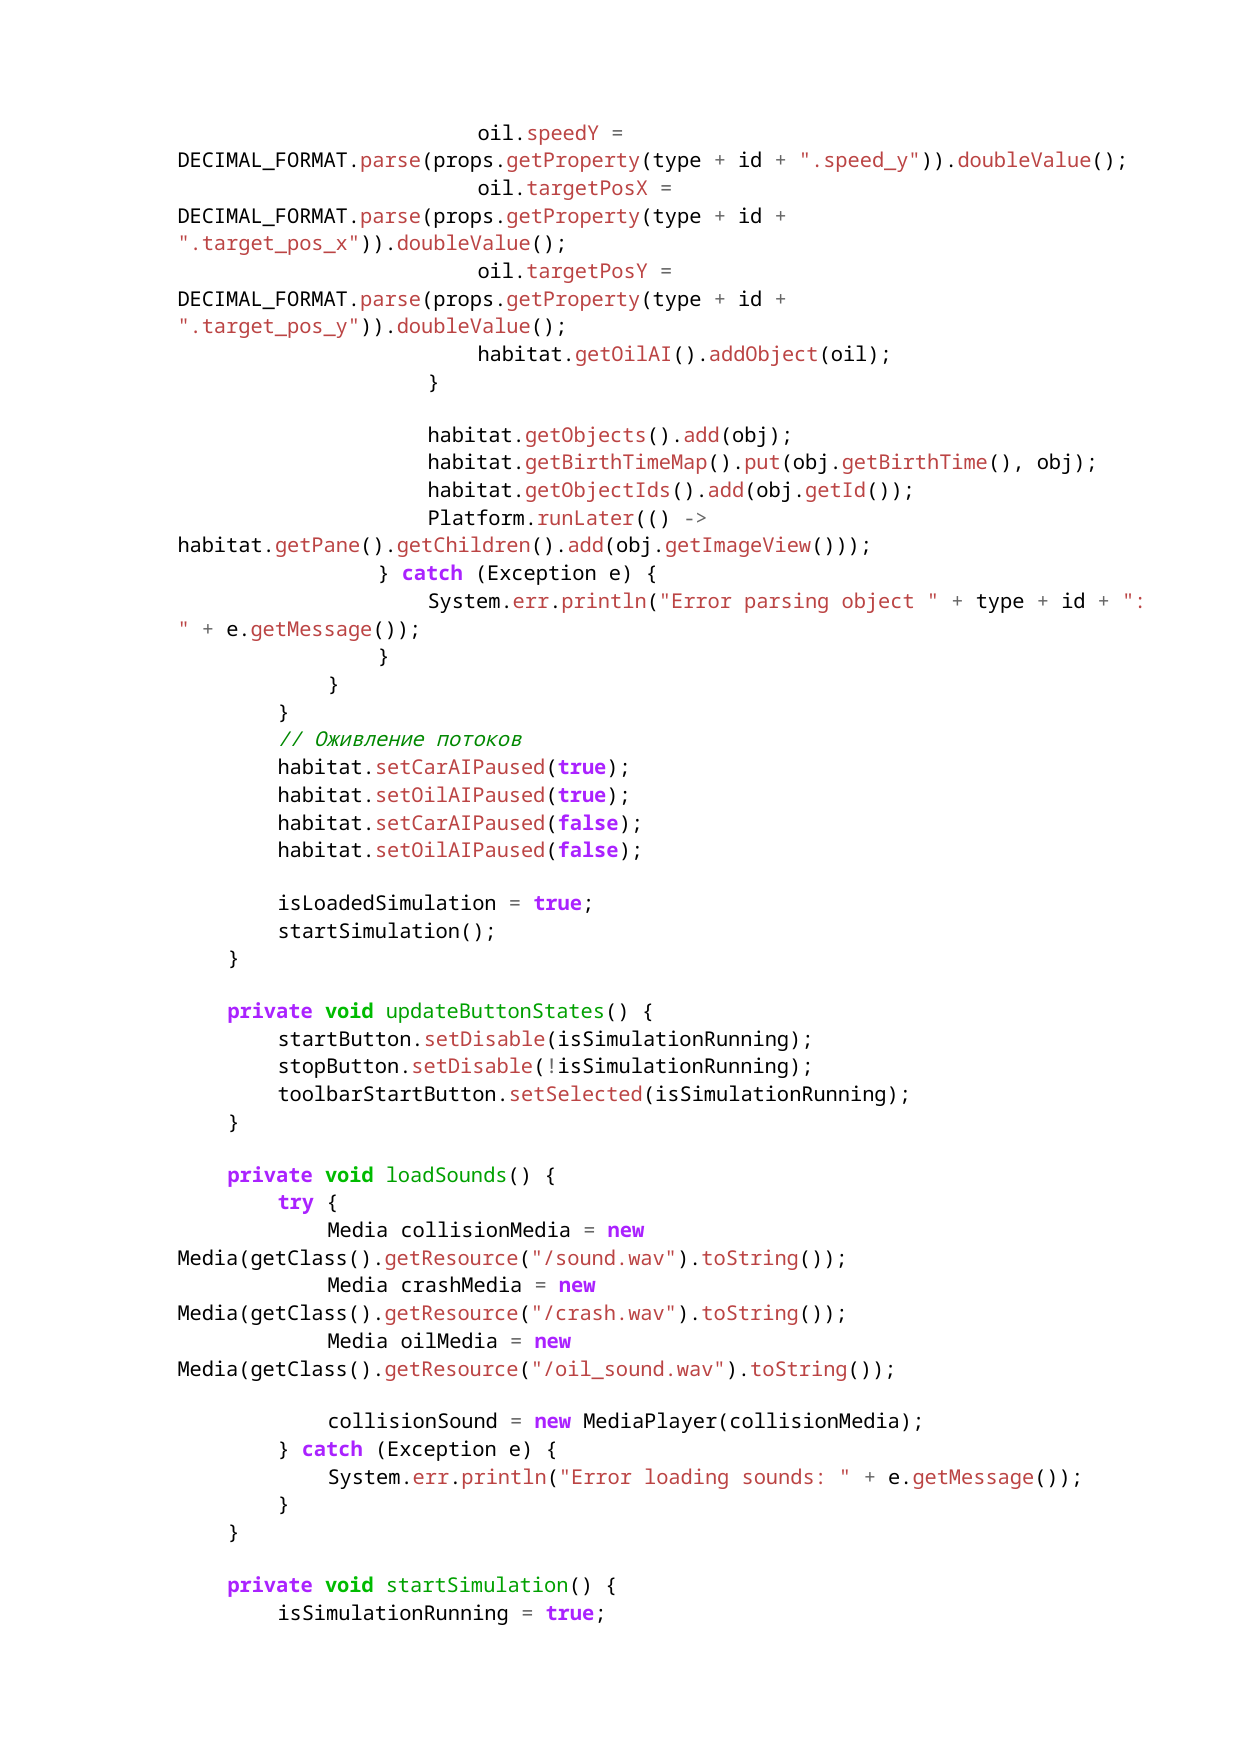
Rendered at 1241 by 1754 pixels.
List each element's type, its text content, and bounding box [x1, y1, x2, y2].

text habitat.getOilAI().addObject(oil); [177, 340, 1152, 367]
text habitat.getObjectIds().add(obj.getId()); [177, 476, 1152, 503]
text private void startSimulation() { [177, 1570, 1152, 1598]
text } [177, 669, 1152, 697]
text private void updateButtonStates() { [177, 997, 1152, 1024]
text } [177, 1490, 1152, 1518]
text } [177, 944, 1152, 972]
text habitat.setOilAIPaused(true); [177, 780, 1152, 808]
text } [177, 642, 1152, 669]
text } catch (Exception e) { [177, 559, 1152, 586]
text } [177, 1107, 1152, 1135]
text oil.targetPosX = DECIMAL_FORMAT.parse(props.getProperty(type + id + ".target_pos_x")).doubleValue(); [177, 173, 1152, 257]
text } [177, 367, 1152, 395]
text habitat.setCarAIPaused(false); [177, 808, 1152, 836]
text Platform.runLater(() -> habitat.getPane().getChildren().add(obj.getImageView())); [177, 503, 1152, 559]
text habitat.getBirthTimeMap().put(obj.getBirthTime(), obj); [177, 448, 1152, 476]
text try { [177, 1188, 1152, 1216]
text habitat.setCarAIPaused(true); [177, 753, 1152, 780]
text Media collisionMedia = new Media(getClass().getResource("/sound.wav").toString()); [177, 1216, 1152, 1271]
text habitat.setOilAIPaused(false); [177, 836, 1152, 863]
text habitat.getObjects().add(obj); [177, 420, 1152, 448]
text Media oilMedia = new Media(getClass().getResource("/oil_sound.wav").toString()); [177, 1326, 1152, 1382]
text } [177, 1518, 1152, 1545]
text System.err.println("Error parsing object " + type + id + ": " + e.getMessage()); [177, 586, 1152, 642]
text isLoadedSimulation = true; [177, 888, 1152, 916]
text isSimulationRunning = true; [177, 1598, 1152, 1626]
text collisionSound = new MediaPlayer(collisionMedia); [177, 1407, 1152, 1434]
text // Оживление потоков [177, 725, 1152, 753]
text oil.speedY = DECIMAL_FORMAT.parse(props.getProperty(type + id + ".speed_y")).doubleValue(); [177, 118, 1152, 173]
text private void loadSounds() { [177, 1160, 1152, 1188]
text Media crashMedia = new Media(getClass().getResource("/crash.wav").toString()); [177, 1271, 1152, 1326]
text } catch (Exception e) { [177, 1434, 1152, 1462]
text stopButton.setDisable(!isSimulationRunning); [177, 1052, 1152, 1080]
text } [177, 697, 1152, 725]
text System.err.println("Error loading sounds: " + e.getMessage()); [177, 1462, 1152, 1490]
text startButton.setDisable(isSimulationRunning); [177, 1024, 1152, 1052]
text startSimulation(); [177, 916, 1152, 944]
text oil.targetPosY = DECIMAL_FORMAT.parse(props.getProperty(type + id + ".target_pos_y")).doubleValue(); [177, 257, 1152, 340]
text toolbarStartButton.setSelected(isSimulationRunning); [177, 1080, 1152, 1107]
